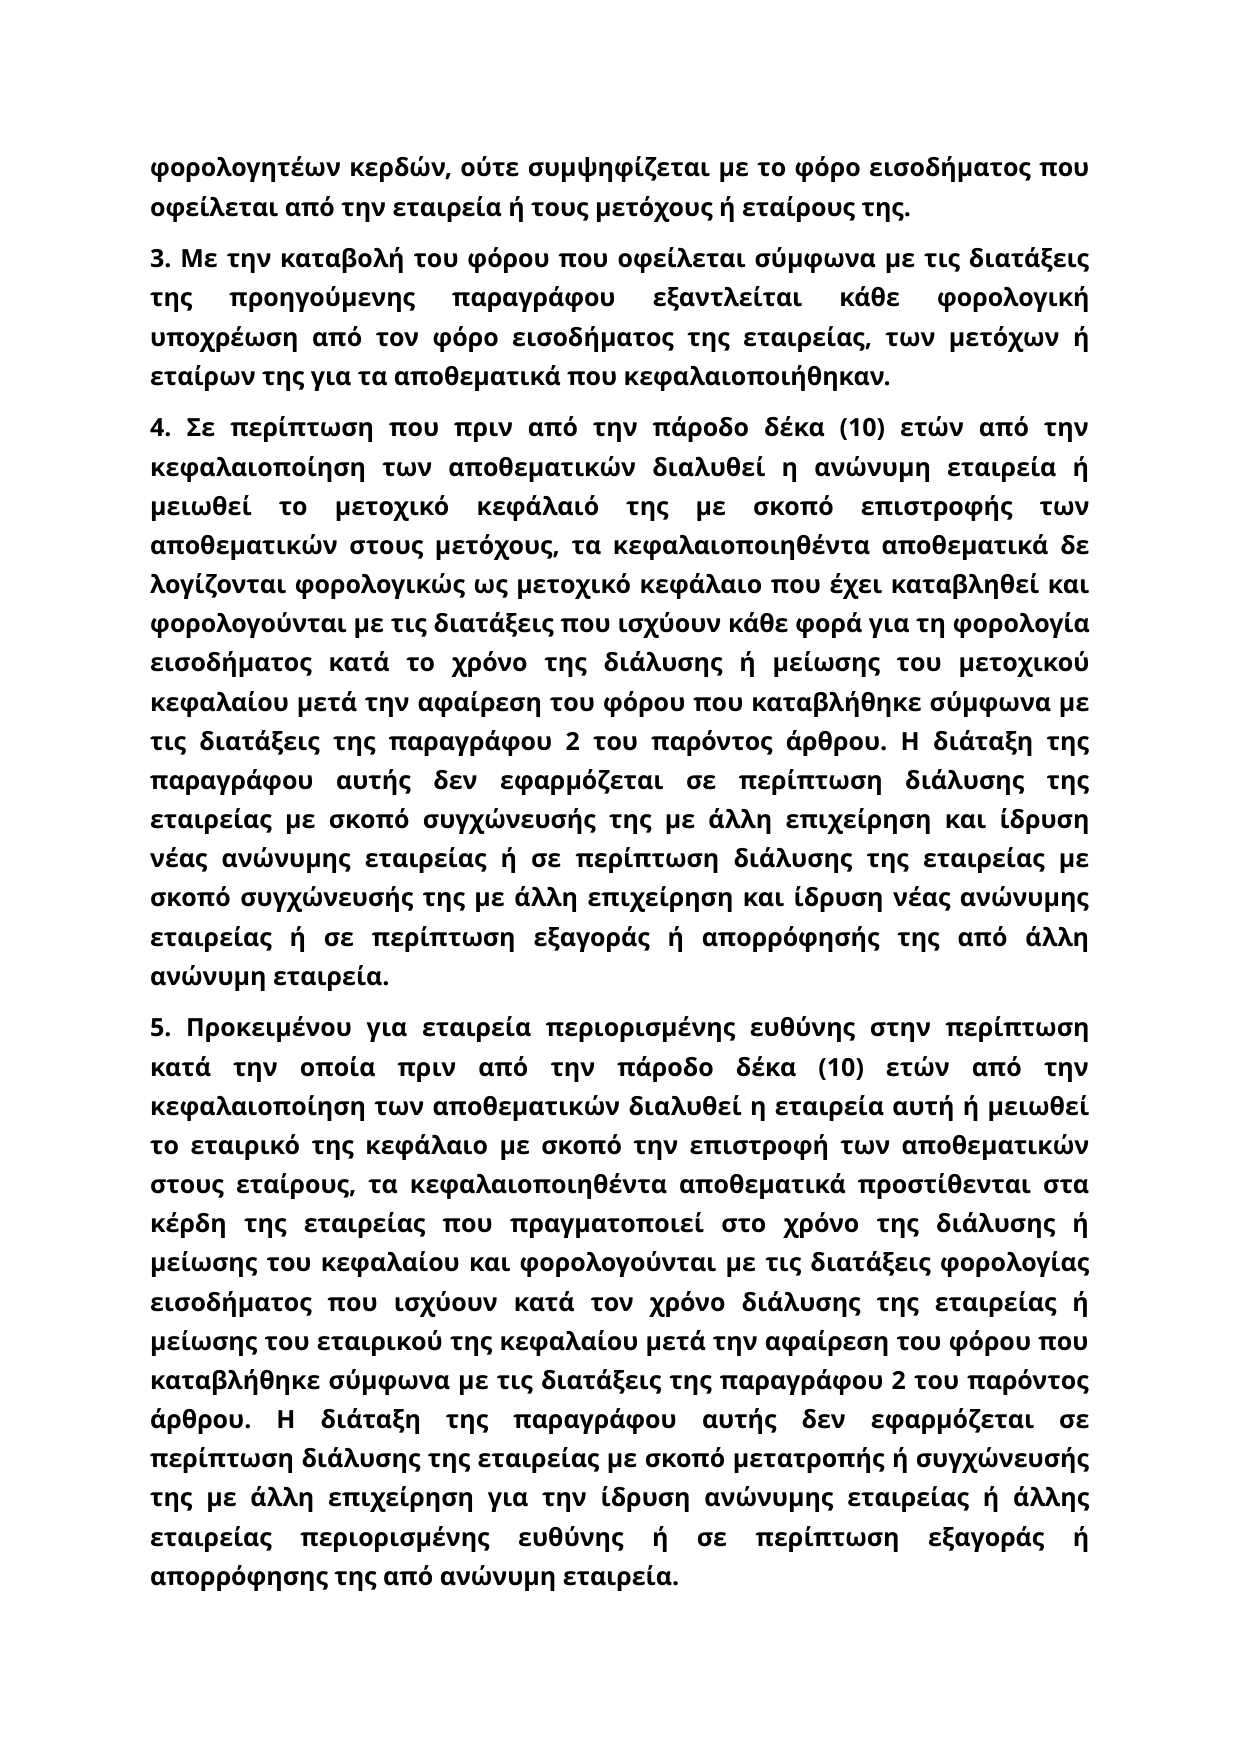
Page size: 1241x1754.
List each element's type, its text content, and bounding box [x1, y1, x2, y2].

text 4. Σε περίπτωση που πριν από την πάροδο δέκα (10) ετών από την κεφαλαιοποίηση των αποθεματικών διαλυθεί η ανώνυμη εταιρεία ή μειωθεί το μετοχικό κεφάλαιό της με σκοπό επιστροφής των αποθεματικών στους μετόχους, τα κεφαλαιοποιηθέντα αποθεματικά δε λογίζονται φορολογικώς ως μετοχικό κεφάλαιο που έχει καταβληθεί και φορολογούνται με τις διατάξεις που ισχύουν κάθε φορά για τη φορολογία εισοδήματος κατά το χρόνο της διάλυσης ή μείωσης του μετοχικού κεφαλαίου μετά την αφαίρεση του φόρου που καταβλήθηκε σύμφωνα με τις διατάξεις της παραγράφου 2 του παρόντος άρθρου. Η διάταξη της παραγράφου αυτής δεν εφαρμόζεται σε περίπτωση διάλυσης της εταιρείας με σκοπό συγχώνευσής της με άλλη επιχείρηση και ίδρυση νέας ανώνυμης εταιρείας ή σε περίπτωση διάλυσης της εταιρείας με σκοπό συγχώνευσής της με άλλη επιχείρηση και ίδρυση νέας ανώνυμης εταιρείας ή σε περίπτωση εξαγοράς ή απορρόφησής της από άλλη ανώνυμη εταιρεία. [150, 410, 1090, 992]
text 3. Με την καταβολή του φόρου που οφείλεται σύμφωνα με τις διατάξεις της προηγούμενης παραγράφου εξαντλείται κάθε φορολογική υποχρέωση από τον φόρο εισοδήματος της εταιρείας, των μετόχων ή εταίρων της για τα αποθεματικά που κεφαλαιοποιήθηκαν. [150, 241, 1090, 392]
text 5. Προκειμένου για εταιρεία περιορισμένης ευθύνης στην περίπτωση κατά την οποία πριν από την πάροδο δέκα (10) ετών από την κεφαλαιοποίηση των αποθεματικών διαλυθεί η εταιρεία αυτή ή μειωθεί το εταιρικό της κεφάλαιο με σκοπό την επιστροφή των αποθεματικών στους εταίρους, τα κεφαλαιοποιηθέντα αποθεματικά προστίθενται στα κέρδη της εταιρείας που πραγματοποιεί στο χρόνο της διάλυσης ή μείωσης του κεφαλαίου και φορολογούνται με τις διατάξεις φορολογίας εισοδήματος που ισχύουν κατά τον χρόνο διάλυσης της εταιρείας ή μείωσης του εταιρικού της κεφαλαίου μετά την αφαίρεση του φόρου που καταβλήθηκε σύμφωνα με τις διατάξεις της παραγράφου 2 του παρόντος άρθρου. Η διάταξη της παραγράφου αυτής δεν εφαρμόζεται σε περίπτωση διάλυσης της εταιρείας με σκοπό μετατροπής ή συγχώνευσής της με άλλη επιχείρηση για την ίδρυση ανώνυμης εταιρείας ή άλλης εταιρείας περιορισμένης ευθύνης ή σε περίπτωση εξαγοράς ή απορρόφησης της από ανώνυμη εταιρεία. [150, 1010, 1090, 1592]
text φορολογητέων κερδών, ούτε συμψηφίζεται με το φόρο εισοδήματος που οφείλεται από την εταιρεία ή τους μετόχους ή εταίρους της. [150, 150, 1090, 223]
